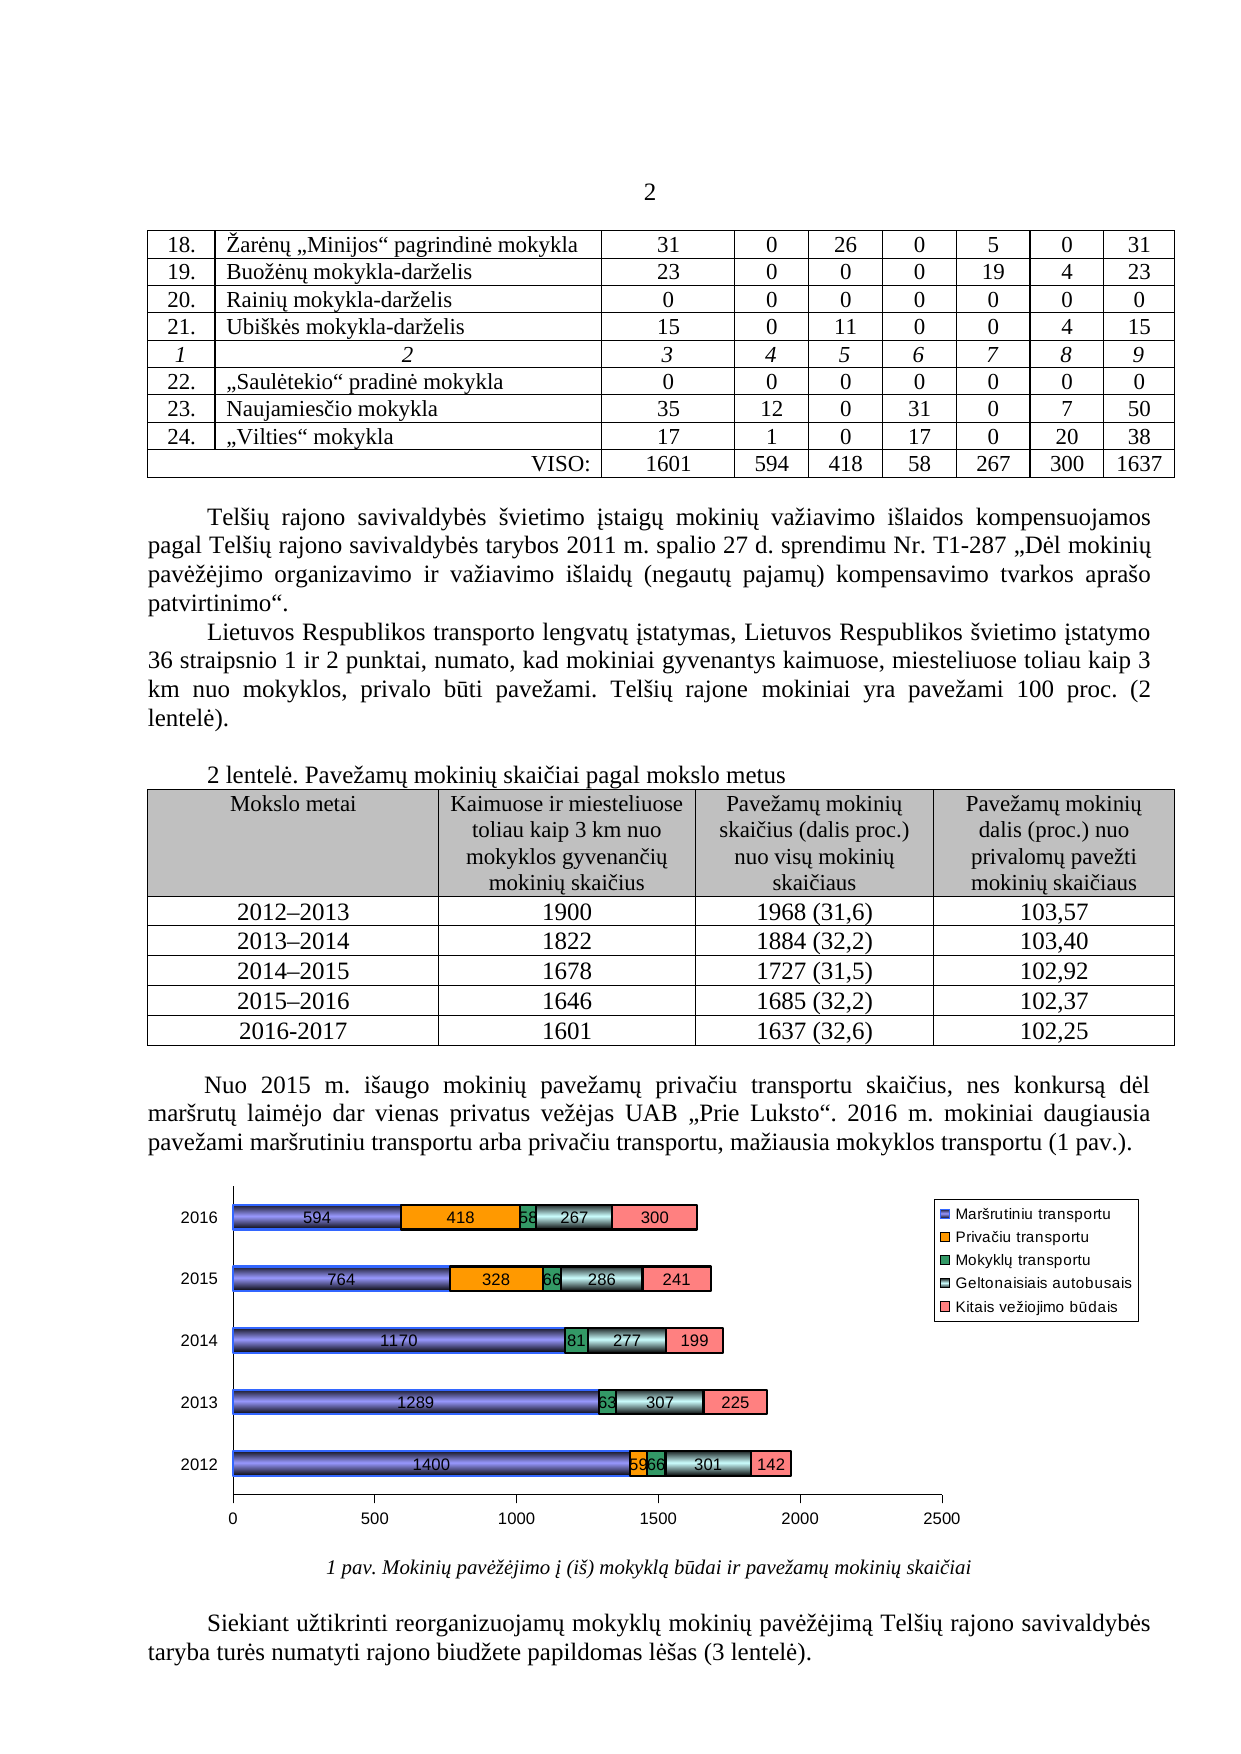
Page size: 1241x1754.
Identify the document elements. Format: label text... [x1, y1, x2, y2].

table_cell 0 [1104, 286, 1174, 312]
table_cell 0 [809, 259, 882, 285]
table_cell 0 [957, 368, 1029, 394]
table_cell 418 [809, 450, 882, 477]
table_cell 0 [809, 368, 882, 394]
table_cell 0 [883, 259, 956, 285]
table_cell 15 [602, 313, 734, 339]
table_cell Rainių mokykla-darželis [216, 286, 601, 312]
table_cell 102,92 [934, 956, 1174, 985]
table_cell 23 [602, 259, 734, 285]
table_cell „Vilties“ mokykla [216, 423, 601, 449]
table_cell 2015–2016 [148, 986, 438, 1015]
table_cell 7 [1031, 395, 1103, 422]
table_cell 20 [1031, 423, 1103, 449]
table_cell 1968 (31,6) [696, 897, 933, 925]
table_cell 2013–2014 [148, 926, 438, 955]
table_cell 15 [1104, 313, 1174, 339]
table_cell 38 [1104, 423, 1174, 449]
table_cell 1601 [439, 1016, 695, 1044]
table_cell 103,40 [934, 926, 1174, 955]
table_cell „Saulėtekio“ pradinė mokykla [216, 368, 601, 394]
table_cell 24. [148, 423, 214, 449]
table_cell 2014–2015 [148, 956, 438, 985]
table_cell 19. [148, 259, 214, 285]
table_cell 103,57 [934, 897, 1174, 925]
table_cell 9 [1104, 341, 1174, 367]
table_cell 0 [1031, 231, 1103, 257]
table_cell Žarėnų „Minijos“ pagrindinė mokykla [216, 231, 601, 257]
table_cell 0 [883, 313, 956, 339]
table_cell 1646 [439, 986, 695, 1015]
table_cell 0 [602, 368, 734, 394]
table_cell 1678 [439, 956, 695, 985]
table_cell 4 [1031, 313, 1103, 339]
table_cell 300 [1031, 450, 1103, 477]
table_cell 12 [735, 395, 808, 422]
table_cell 19 [957, 259, 1029, 285]
table_cell 1601 [602, 450, 734, 477]
table_cell 0 [735, 259, 808, 285]
table_cell Naujamiesčio mokykla [216, 395, 601, 422]
table_cell 1 [735, 423, 808, 449]
table_cell 35 [602, 395, 734, 422]
table_cell 23. [148, 395, 214, 422]
table_cell 4 [1031, 259, 1103, 285]
table_header Kaimuose ir miesteliuose toliau kaip 3 km nuo mokyklos gyvenančių mokinių skaičius [439, 790, 695, 896]
table_cell 1 [148, 341, 214, 367]
table_cell 0 [883, 231, 956, 257]
table_cell 102,25 [934, 1016, 1174, 1044]
table_cell 17 [883, 423, 956, 449]
table_cell 0 [809, 395, 882, 422]
table_cell 22. [148, 368, 214, 394]
text 1 pav. Mokinių pavėžėjimo į (iš) mokyklą būdai ir pavežamų mokinių skaičiai [148, 1555, 1152, 1579]
table_cell 31 [602, 231, 734, 257]
table_cell Buožėnų mokykla-darželis [216, 259, 601, 285]
table_cell 58 [883, 450, 956, 477]
table_cell 50 [1104, 395, 1174, 422]
table_cell 0 [809, 423, 882, 449]
table_cell 102,37 [934, 986, 1174, 1015]
table_cell 0 [735, 286, 808, 312]
table_cell 2012–2013 [148, 897, 438, 925]
table_cell 0 [883, 286, 956, 312]
table_cell 1637 (32,6) [696, 1016, 933, 1044]
table_cell 267 [957, 450, 1029, 477]
table_header Pavežamų mokinių skaičius (dalis proc.) nuo visų mokinių skaičiaus [696, 790, 933, 896]
table_cell 2 [216, 341, 601, 367]
table_cell 31 [1104, 231, 1174, 257]
table_cell 3 [602, 341, 734, 367]
table_cell 0 [735, 368, 808, 394]
table_cell 0 [883, 368, 956, 394]
table_cell 26 [809, 231, 882, 257]
table_cell 4 [735, 341, 808, 367]
table_cell 0 [1031, 286, 1103, 312]
table_cell 17 [602, 423, 734, 449]
text 2 lentelė. Pavežamų mokinių skaičiai pagal mokslo metus [148, 760, 1152, 789]
table_cell 31 [883, 395, 956, 422]
table_cell 5 [957, 231, 1029, 257]
table_cell 0 [1104, 368, 1174, 394]
table_cell 0 [735, 313, 808, 339]
text Telšių rajono savivaldybės švietimo įstaigų mokinių važiavimo išlaidos kompensuojamos pagal Telšių rajono savivaldybės tarybos 2011 m. spalio 27 d. sprendimu Nr. T1-287 „Dėl mokinių pavėžėjimo organizavimo ir važiavimo išlaidų (negautų pajamų) kompensavimo tvarkos aprašo patvirtinimo“. [148, 502, 1152, 617]
table_cell 6 [883, 341, 956, 367]
table_cell 21. [148, 313, 214, 339]
table_cell 0 [735, 231, 808, 257]
table_cell 0 [809, 286, 882, 312]
table_header Mokslo metai [148, 790, 438, 896]
table_cell 23 [1104, 259, 1174, 285]
text Nuo 2015 m. išaugo mokinių pavežamų privačiu transportu skaičius, nes konkursą dėl maršrutų laimėjo dar vienas privatus vežėjas UAB „Prie Luksto“. 2016 m. mokiniai daugiausia pavežami maršrutiniu transportu arba privačiu transportu, mažiausia mokyklos transportu (1 pav.). [148, 1070, 1152, 1156]
table_cell 1900 [439, 897, 695, 925]
text Lietuvos Respublikos transporto lengvatų įstatymas, Lietuvos Respublikos švietimo įstatymo 36 straipsnio 1 ir 2 punktai, numato, kad mokiniai gyvenantys kaimuose, miesteliuose toliau kaip 3 km nuo mokyklos, privalo būti pavežami. Telšių rajone mokiniai yra pavežami 100 proc. (2 lentelė). [148, 617, 1152, 732]
table_cell 0 [957, 313, 1029, 339]
table_cell 0 [957, 423, 1029, 449]
table_cell 0 [602, 286, 734, 312]
table_cell 1884 (32,2) [696, 926, 933, 955]
table_cell 594 [735, 450, 808, 477]
table_cell 1685 (32,2) [696, 986, 933, 1015]
table_cell 0 [957, 395, 1029, 422]
table_cell 1727 (31,5) [696, 956, 933, 985]
table_cell 20. [148, 286, 214, 312]
table_cell 0 [1031, 368, 1103, 394]
table_cell 18. [148, 231, 214, 257]
table_cell 7 [957, 341, 1029, 367]
table_header Pavežamų mokinių dalis (proc.) nuo privalomų pavežti mokinių skaičiaus [934, 790, 1174, 896]
text Siekiant užtikrinti reorganizuojamų mokyklų mokinių pavėžėjimą Telšių rajono savivaldybės taryba turės numatyti rajono biudžete papildomas lėšas (3 lentelė). [148, 1608, 1152, 1665]
table_cell Ubiškės mokykla-darželis [216, 313, 601, 339]
table_cell 1637 [1104, 450, 1174, 477]
table_cell 0 [957, 286, 1029, 312]
table_cell 5 [809, 341, 882, 367]
table_cell 11 [809, 313, 882, 339]
table_cell 8 [1031, 341, 1103, 367]
table_cell 2016-2017 [148, 1016, 438, 1044]
table_cell VISO: [148, 450, 601, 477]
table_cell 1822 [439, 926, 695, 955]
